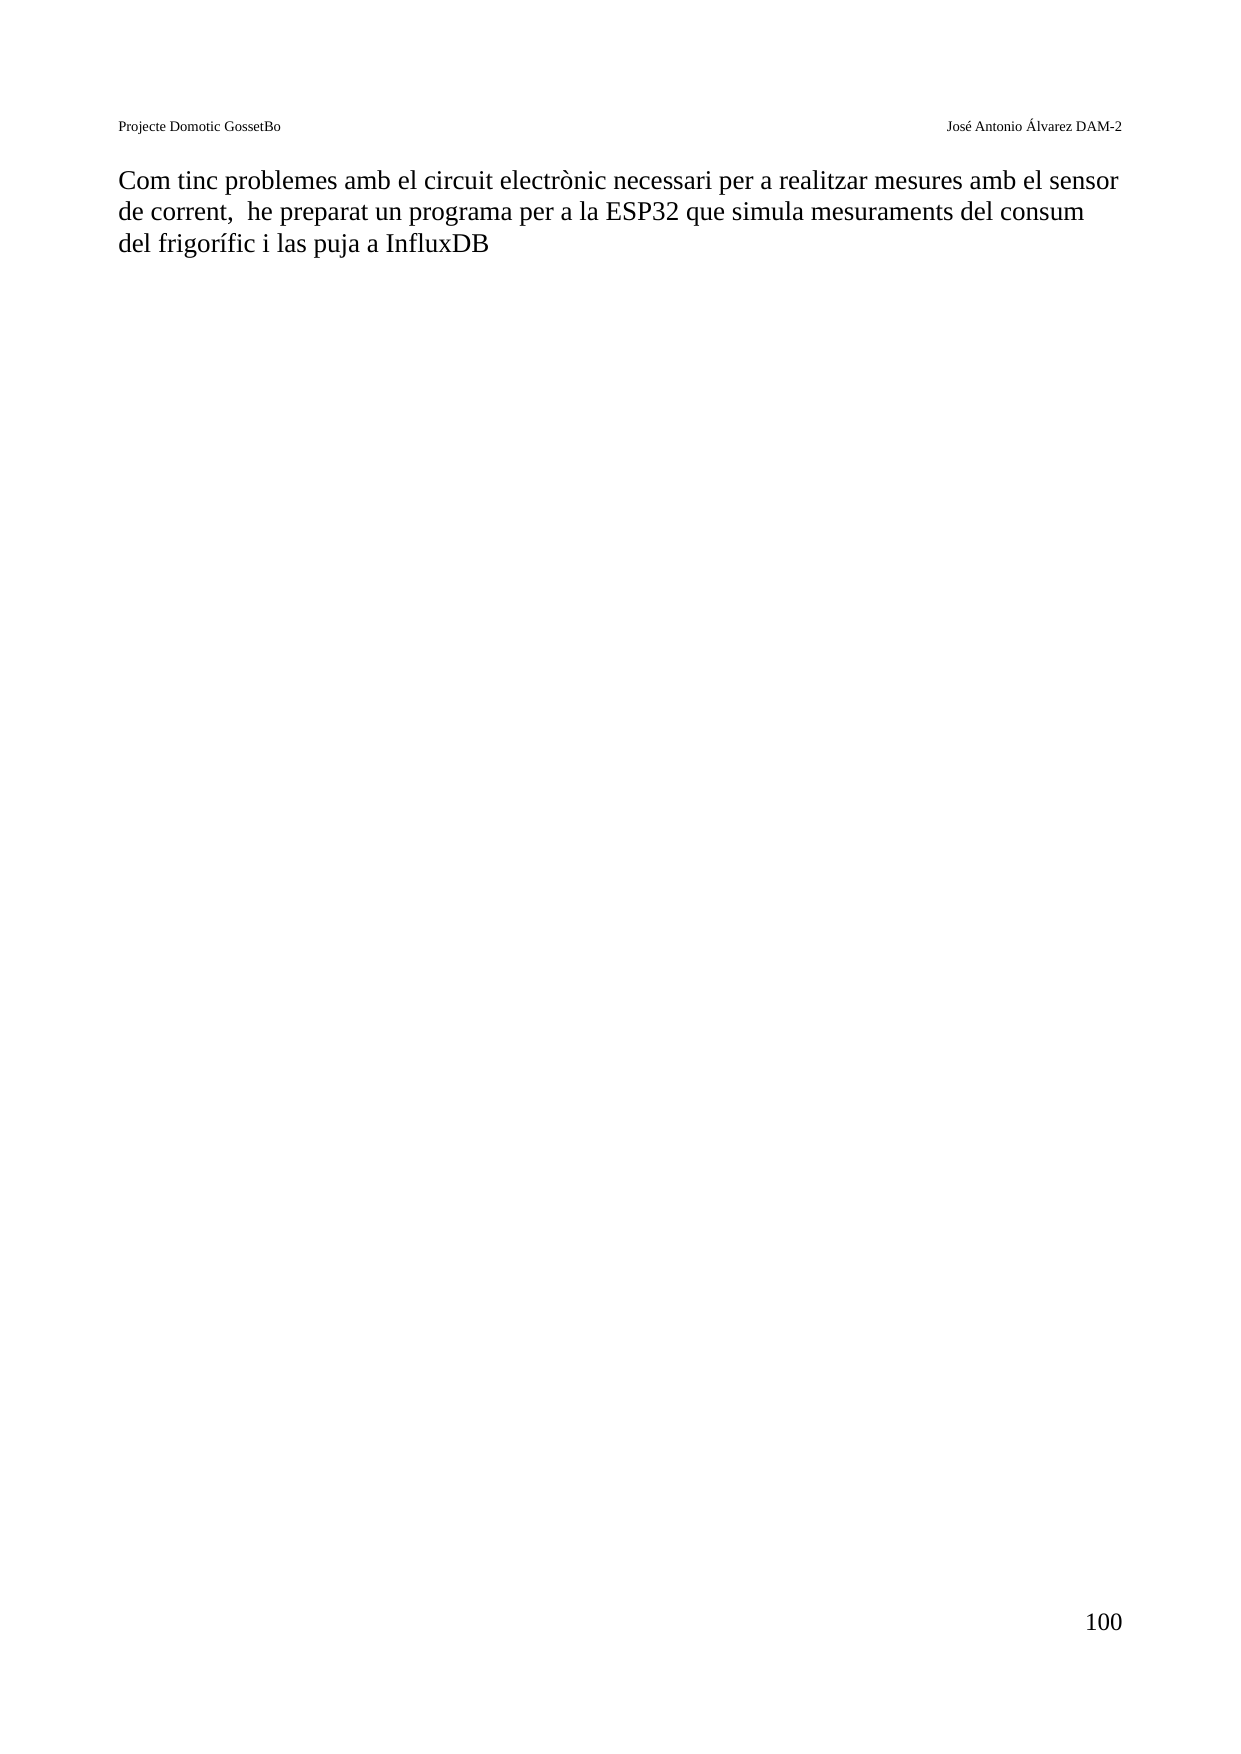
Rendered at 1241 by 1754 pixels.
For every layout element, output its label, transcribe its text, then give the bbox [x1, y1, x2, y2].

text Com tinc problemes amb el circuit electrònic necessari per a realitzar mesures amb el sensor de corrent, he preparat un programa per a la ESP32 que simula mesuraments del consum del frigorífic i las puja a InfluxDB [118, 164, 1122, 258]
